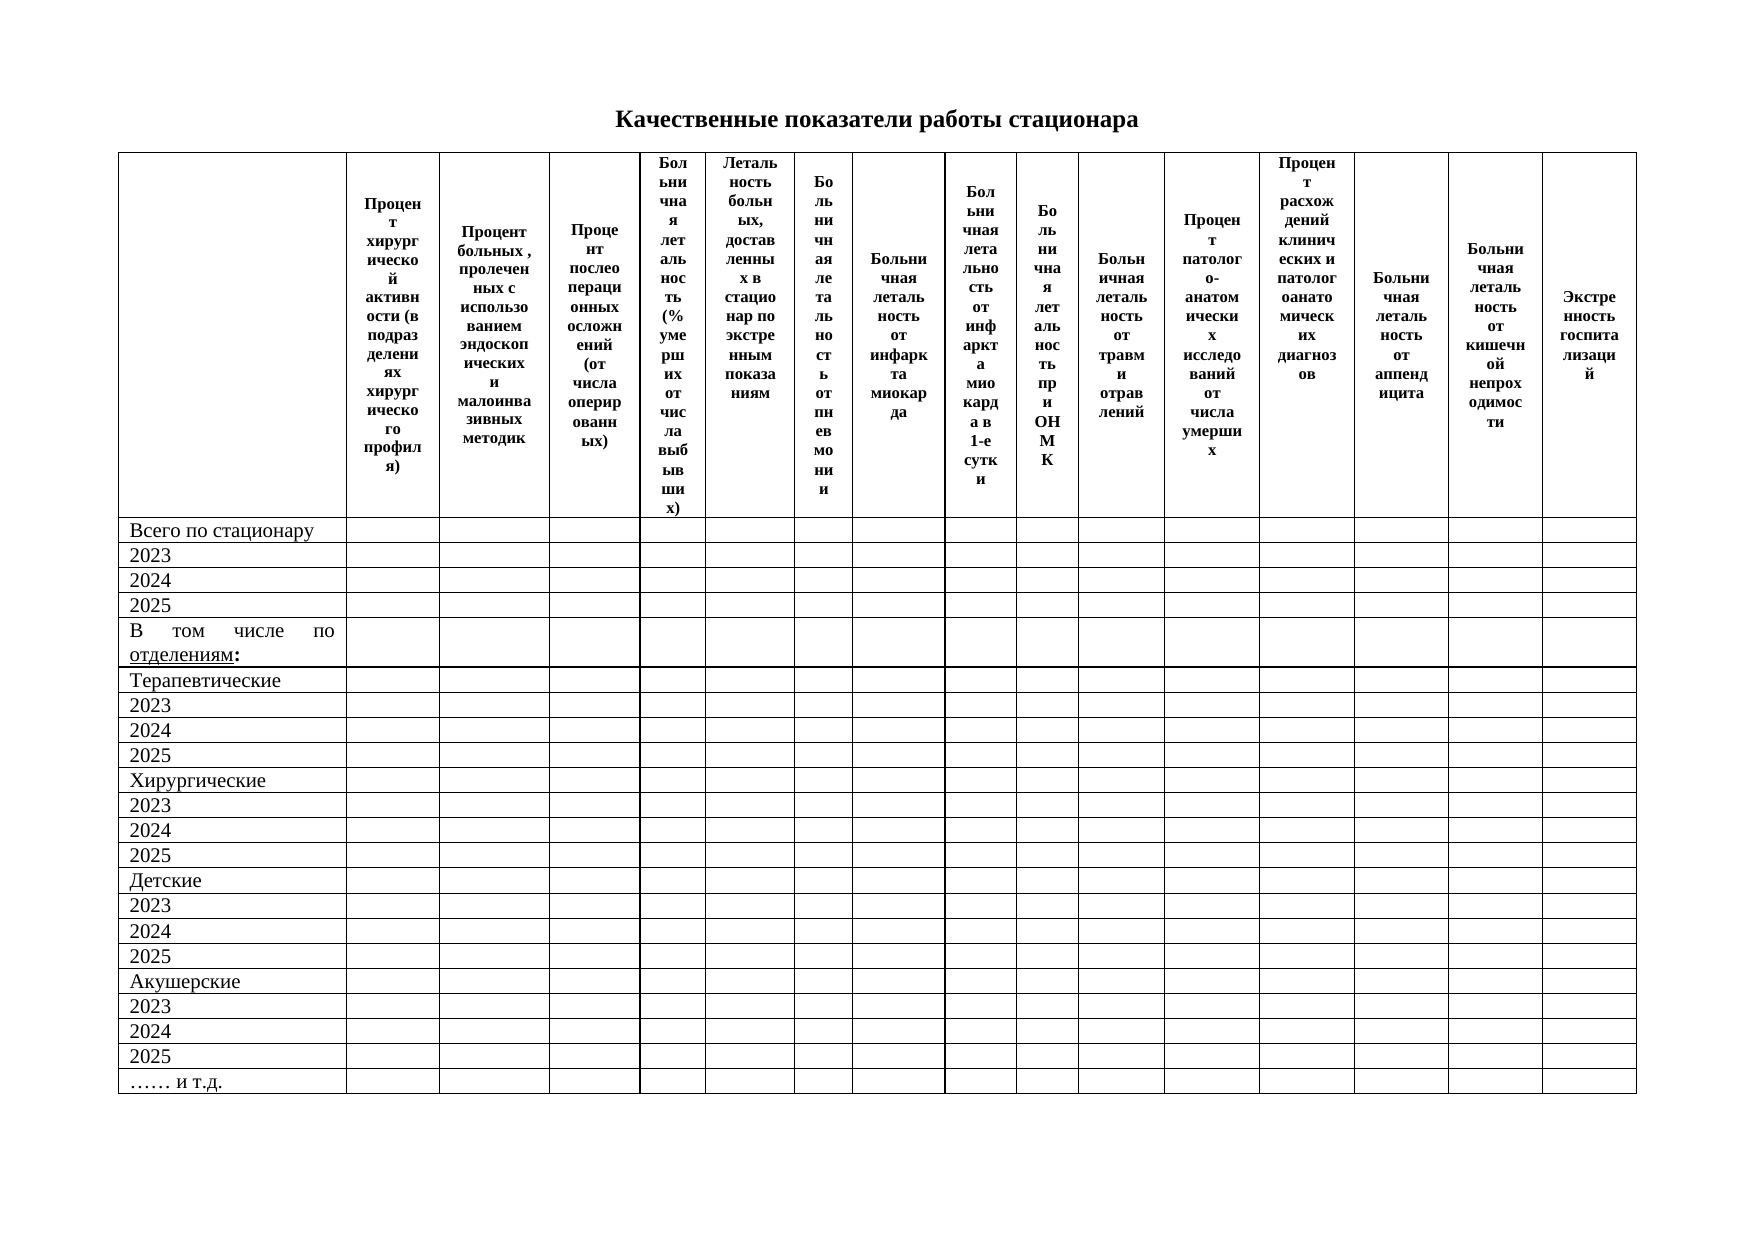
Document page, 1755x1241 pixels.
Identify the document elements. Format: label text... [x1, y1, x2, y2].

table_cell [550, 743, 639, 767]
table_cell [347, 593, 439, 617]
table_cell [1017, 894, 1078, 917]
table_cell [1543, 1044, 1636, 1068]
table_cell [641, 743, 705, 767]
table_cell [1449, 818, 1542, 842]
table_cell [1543, 793, 1636, 817]
table_cell [1017, 818, 1078, 842]
table_cell [853, 1019, 944, 1043]
table_header Больничная летальность (% умерших от числа выбывших) [641, 153, 705, 517]
table_cell [1543, 693, 1636, 717]
table_cell [1543, 568, 1636, 592]
table_cell [1355, 894, 1448, 917]
table_cell [1017, 618, 1078, 666]
table_cell [946, 944, 1016, 968]
table_cell 2025 [119, 1044, 346, 1068]
table_cell [1449, 969, 1542, 993]
table_cell [1165, 593, 1259, 617]
table_cell [706, 768, 794, 792]
table_cell [706, 1069, 794, 1093]
table_cell [795, 593, 852, 617]
table_cell [1543, 1019, 1636, 1043]
table_cell [641, 994, 705, 1018]
table_cell [347, 618, 439, 666]
table_cell 2023 [119, 994, 346, 1018]
table_cell [795, 668, 852, 692]
table_cell [1449, 618, 1542, 666]
table_cell [1079, 568, 1164, 592]
table_cell [1017, 543, 1078, 567]
table_cell [1355, 518, 1448, 542]
table_header Больничная летальность от инфаркта миокарда в 1-е сутки [946, 153, 1016, 517]
table_cell [853, 944, 944, 968]
table_cell [550, 919, 639, 943]
table_cell [1079, 593, 1164, 617]
table_cell [440, 618, 549, 666]
table_cell [853, 568, 944, 592]
table_cell [1165, 718, 1259, 742]
table_cell [1017, 593, 1078, 617]
table_cell [347, 518, 439, 542]
table_cell [1079, 743, 1164, 767]
table_cell [1079, 518, 1164, 542]
table_header Процент расхождений клинических и патологоанатомических диагнозов [1260, 153, 1354, 517]
table_cell [1260, 668, 1354, 692]
table_cell [1543, 768, 1636, 792]
table_cell [1449, 518, 1542, 542]
table_cell [795, 743, 852, 767]
table_cell [853, 894, 944, 917]
table_cell [706, 743, 794, 767]
table_cell [440, 693, 549, 717]
table_cell [1079, 1069, 1164, 1093]
table_cell [795, 618, 852, 666]
table_cell [1165, 1044, 1259, 1068]
table_cell [1165, 994, 1259, 1018]
table_cell [795, 518, 852, 542]
table_cell [946, 543, 1016, 567]
table_cell [641, 818, 705, 842]
table_cell [1355, 768, 1448, 792]
table_cell [1079, 894, 1164, 917]
table_cell [440, 518, 549, 542]
table_cell [1079, 793, 1164, 817]
table_cell [1449, 944, 1542, 968]
table_header Больничная летальность от аппендицита [1355, 153, 1448, 517]
table_cell [641, 793, 705, 817]
table_cell [1165, 894, 1259, 917]
table_cell [1165, 1019, 1259, 1043]
table_cell [1165, 743, 1259, 767]
table_cell [1543, 994, 1636, 1018]
table_cell [946, 593, 1016, 617]
table_cell [641, 668, 705, 692]
table_header Больничная летальность от инфаркта миокарда [853, 153, 944, 517]
table_cell [440, 743, 549, 767]
table_cell [946, 919, 1016, 943]
table_cell [1260, 944, 1354, 968]
table_cell [795, 994, 852, 1018]
table_cell [1260, 543, 1354, 567]
table_cell [1449, 793, 1542, 817]
table_cell [1449, 543, 1542, 567]
table_cell [550, 894, 639, 917]
table_cell [347, 793, 439, 817]
table_cell В том числе по отделениям: [119, 618, 346, 666]
table_cell [1543, 668, 1636, 692]
table_cell [1355, 969, 1448, 993]
table_cell [641, 843, 705, 867]
table_cell [1017, 994, 1078, 1018]
table_cell [550, 543, 639, 567]
table_cell 2024 [119, 919, 346, 943]
table_cell [550, 593, 639, 617]
table_cell [1543, 818, 1636, 842]
table_cell [440, 818, 549, 842]
table_cell [641, 1069, 705, 1093]
table_cell [1543, 944, 1636, 968]
table_cell [1355, 743, 1448, 767]
table_cell [641, 868, 705, 892]
table_cell [641, 894, 705, 917]
table_cell [440, 1044, 549, 1068]
table_cell [550, 944, 639, 968]
table_cell [347, 818, 439, 842]
table_cell [946, 843, 1016, 867]
table_cell Хирургические [119, 768, 346, 792]
table_cell [347, 668, 439, 692]
table_cell [1165, 1069, 1259, 1093]
table_cell [1017, 1019, 1078, 1043]
table_cell [853, 693, 944, 717]
table_cell [1260, 593, 1354, 617]
table_cell [946, 568, 1016, 592]
table_cell [706, 518, 794, 542]
table_cell [440, 894, 549, 917]
table_cell [550, 568, 639, 592]
text Качественные показатели работы стационара [118, 104, 1636, 132]
table_cell [1543, 868, 1636, 892]
table_cell [1260, 793, 1354, 817]
table_cell [1165, 818, 1259, 842]
table_cell Терапевтические [119, 668, 346, 692]
table_cell [641, 693, 705, 717]
table_cell [347, 843, 439, 867]
table_cell [440, 568, 549, 592]
table_cell [347, 919, 439, 943]
table_cell 2024 [119, 818, 346, 842]
table_cell [1543, 969, 1636, 993]
table_cell [347, 568, 439, 592]
table_cell [1449, 743, 1542, 767]
table_cell [440, 668, 549, 692]
table_cell [1260, 919, 1354, 943]
table_cell [1165, 843, 1259, 867]
table_cell [347, 768, 439, 792]
table_header Больничная летальность от травм и отравлений [1079, 153, 1164, 517]
table_cell [946, 969, 1016, 993]
table_cell [946, 793, 1016, 817]
table_cell [853, 818, 944, 842]
table_cell [1449, 1019, 1542, 1043]
table_cell [706, 894, 794, 917]
table_cell [347, 969, 439, 993]
table_header Экстренность госпитализаций [1543, 153, 1636, 517]
table_cell [641, 1044, 705, 1068]
table_cell [1449, 693, 1542, 717]
table_cell 2025 [119, 843, 346, 867]
table_cell 2023 [119, 693, 346, 717]
table_cell [946, 1069, 1016, 1093]
table_cell [946, 868, 1016, 892]
table_cell [550, 1069, 639, 1093]
table_header Летальность больных, доставленных в стационар по экстренным показаниям [706, 153, 794, 517]
table_cell [550, 994, 639, 1018]
table_cell [1017, 944, 1078, 968]
table_cell 2024 [119, 568, 346, 592]
table_cell [1449, 843, 1542, 867]
table_cell [1079, 1019, 1164, 1043]
table_cell [641, 543, 705, 567]
table_cell [1260, 693, 1354, 717]
table_cell [706, 1019, 794, 1043]
table_cell [1017, 768, 1078, 792]
table_cell [550, 1044, 639, 1068]
table_cell [347, 894, 439, 917]
table_cell [1449, 668, 1542, 692]
table_cell …… и т.д. [119, 1069, 346, 1093]
table_cell [1355, 793, 1448, 817]
table_cell [440, 969, 549, 993]
table_cell [946, 618, 1016, 666]
table_cell [795, 1069, 852, 1093]
table_cell [440, 543, 549, 567]
table_header Больничная летальность при ОНМК [1017, 153, 1078, 517]
table_cell [706, 593, 794, 617]
table_cell [1260, 1044, 1354, 1068]
table_cell [1355, 1044, 1448, 1068]
table_cell Акушерские [119, 969, 346, 993]
table_cell Всего по стационару [119, 518, 346, 542]
table_cell [1260, 843, 1354, 867]
table_cell [795, 568, 852, 592]
table_cell [1355, 693, 1448, 717]
table_cell 2025 [119, 944, 346, 968]
table_cell [946, 743, 1016, 767]
table_cell [347, 1019, 439, 1043]
table_cell [641, 518, 705, 542]
table_cell [946, 668, 1016, 692]
table_cell [347, 994, 439, 1018]
table_cell [795, 944, 852, 968]
table_cell [550, 518, 639, 542]
table_cell [550, 668, 639, 692]
table_cell Детские [119, 868, 346, 892]
table_cell [641, 768, 705, 792]
table_cell [1449, 919, 1542, 943]
table_cell [1079, 969, 1164, 993]
table_cell [853, 919, 944, 943]
table_cell [440, 994, 549, 1018]
table_cell [706, 543, 794, 567]
table_cell 2024 [119, 1019, 346, 1043]
table_cell [706, 868, 794, 892]
table_cell [440, 919, 549, 943]
table_cell [1543, 543, 1636, 567]
table_cell 2023 [119, 543, 346, 567]
table_cell [1017, 518, 1078, 542]
table_cell [1543, 919, 1636, 943]
table_cell [1260, 618, 1354, 666]
table_cell [1355, 543, 1448, 567]
table_cell [641, 969, 705, 993]
table_cell [1165, 568, 1259, 592]
table_cell [853, 518, 944, 542]
table_cell [1355, 843, 1448, 867]
table_cell [1079, 543, 1164, 567]
table_cell [706, 668, 794, 692]
table_cell [946, 894, 1016, 917]
table_cell [1165, 618, 1259, 666]
table_header [119, 153, 346, 517]
table_cell [706, 1044, 794, 1068]
table_cell [440, 944, 549, 968]
table_cell [1079, 1044, 1164, 1068]
table_cell [1017, 919, 1078, 943]
table_cell [1355, 868, 1448, 892]
table_cell [1543, 618, 1636, 666]
table_cell [1165, 768, 1259, 792]
table_cell [641, 568, 705, 592]
table_cell [795, 868, 852, 892]
table_header Больничная летальность от кишечной непроходимости [1449, 153, 1542, 517]
table_cell [1079, 868, 1164, 892]
table_cell [550, 793, 639, 817]
table_cell [1260, 1019, 1354, 1043]
table_cell [853, 593, 944, 617]
table_cell 2025 [119, 743, 346, 767]
table_cell [706, 919, 794, 943]
table_cell [706, 793, 794, 817]
table_cell [1355, 818, 1448, 842]
table_cell [1355, 994, 1448, 1018]
table_cell [946, 1044, 1016, 1068]
table_cell [853, 868, 944, 892]
table_cell [641, 944, 705, 968]
table_cell [1165, 919, 1259, 943]
table_cell [795, 919, 852, 943]
table_header Процент больных , пролеченных с использованием эндоскопических и малоинвазивных методик [440, 153, 549, 517]
table_cell [853, 969, 944, 993]
table_cell [946, 994, 1016, 1018]
table_cell [1260, 894, 1354, 917]
table_cell [1079, 768, 1164, 792]
table_cell [1449, 593, 1542, 617]
table_cell [1165, 944, 1259, 968]
table_cell [946, 1019, 1016, 1043]
table_cell [550, 1019, 639, 1043]
table_cell [1260, 1069, 1354, 1093]
table_cell [946, 518, 1016, 542]
table_cell [1165, 693, 1259, 717]
table_cell [440, 843, 549, 867]
table_cell [1355, 718, 1448, 742]
table_cell [706, 618, 794, 666]
table_cell [440, 1069, 549, 1093]
table_cell [1017, 1044, 1078, 1068]
table_cell [550, 718, 639, 742]
table_cell [946, 718, 1016, 742]
table_cell [1449, 868, 1542, 892]
table_cell [347, 743, 439, 767]
table_header Процент патолого-анатомических исследований от числа умерших [1165, 153, 1259, 517]
table_cell [1355, 568, 1448, 592]
table_cell [1260, 568, 1354, 592]
table_cell [1355, 618, 1448, 666]
table_cell [1017, 969, 1078, 993]
table_cell [1260, 994, 1354, 1018]
table_cell [853, 843, 944, 867]
table_cell [706, 693, 794, 717]
table_cell [1355, 668, 1448, 692]
table_cell [1543, 518, 1636, 542]
table_cell [641, 618, 705, 666]
table_cell [706, 969, 794, 993]
table_cell [347, 868, 439, 892]
table_cell [1079, 843, 1164, 867]
table_cell [853, 768, 944, 792]
table_cell [1355, 944, 1448, 968]
table_cell [1017, 868, 1078, 892]
table_header Больничная летальность от пневмонии [795, 153, 852, 517]
table_cell [641, 718, 705, 742]
table_cell [706, 944, 794, 968]
table_header Процент хирургической активности (в подразделениях хирургического профиля) [347, 153, 439, 517]
table_header Процент послеоперационных осложнений (от числа оперированных) [550, 153, 639, 517]
table_cell 2025 [119, 593, 346, 617]
table_cell [795, 793, 852, 817]
table_cell [347, 1044, 439, 1068]
table_cell [1449, 718, 1542, 742]
table_cell [1355, 593, 1448, 617]
table_cell [440, 868, 549, 892]
table_cell [1355, 919, 1448, 943]
table_cell [1079, 618, 1164, 666]
table_cell [1543, 593, 1636, 617]
table_cell [1079, 818, 1164, 842]
table_cell [1017, 793, 1078, 817]
table_cell [550, 768, 639, 792]
table_cell [1449, 1044, 1542, 1068]
table_cell [1260, 818, 1354, 842]
table_cell [440, 593, 549, 617]
table_cell [795, 843, 852, 867]
table_cell [946, 818, 1016, 842]
table_cell [795, 718, 852, 742]
table_cell [1079, 994, 1164, 1018]
table_cell [1543, 718, 1636, 742]
table_cell [853, 718, 944, 742]
table_cell [1260, 518, 1354, 542]
table_cell [706, 994, 794, 1018]
table_cell [1449, 894, 1542, 917]
table_cell [1543, 1069, 1636, 1093]
table_cell [347, 718, 439, 742]
table_cell [853, 994, 944, 1018]
table_cell [1449, 1069, 1542, 1093]
table_cell [1449, 768, 1542, 792]
table_cell [1260, 718, 1354, 742]
table_cell [1449, 994, 1542, 1018]
table_cell [347, 944, 439, 968]
table_cell [1079, 718, 1164, 742]
table_cell [795, 1019, 852, 1043]
table_cell [1165, 518, 1259, 542]
table_cell [1543, 894, 1636, 917]
table_cell [795, 1044, 852, 1068]
table_cell [1165, 868, 1259, 892]
table_cell [1543, 843, 1636, 867]
table_cell [641, 1019, 705, 1043]
table_cell [550, 693, 639, 717]
table_cell [1017, 843, 1078, 867]
table_cell [853, 543, 944, 567]
table_cell [641, 919, 705, 943]
table_cell [347, 1069, 439, 1093]
table_cell [1260, 969, 1354, 993]
table_cell [706, 818, 794, 842]
table_cell [1355, 1019, 1448, 1043]
table_cell 2024 [119, 718, 346, 742]
table_cell [550, 843, 639, 867]
table_cell [706, 568, 794, 592]
table_cell [853, 743, 944, 767]
table_cell [795, 894, 852, 917]
table_cell [1079, 919, 1164, 943]
table_cell [440, 718, 549, 742]
table_cell [1260, 768, 1354, 792]
table_cell [706, 718, 794, 742]
table_cell [1017, 718, 1078, 742]
table_cell [1543, 743, 1636, 767]
table_cell [946, 693, 1016, 717]
table_cell [440, 1019, 549, 1043]
table_cell [1079, 668, 1164, 692]
table_cell [853, 668, 944, 692]
table_cell [347, 693, 439, 717]
table_cell [1165, 793, 1259, 817]
table_cell [1079, 693, 1164, 717]
table_cell 2023 [119, 894, 346, 917]
table_cell [550, 969, 639, 993]
table_cell [853, 793, 944, 817]
table_cell [1017, 1069, 1078, 1093]
table_cell [1165, 668, 1259, 692]
table_cell [795, 693, 852, 717]
table_cell [1079, 944, 1164, 968]
table_cell [440, 793, 549, 817]
table_cell [795, 969, 852, 993]
table_cell [1017, 693, 1078, 717]
table_cell [1260, 743, 1354, 767]
table_cell [1260, 868, 1354, 892]
table_cell [853, 1069, 944, 1093]
table_cell [550, 618, 639, 666]
table_cell [795, 768, 852, 792]
table_cell [853, 618, 944, 666]
table_cell [1165, 969, 1259, 993]
table_cell [641, 593, 705, 617]
table_cell [550, 868, 639, 892]
table_cell [550, 818, 639, 842]
table_cell [1017, 568, 1078, 592]
table_cell [946, 768, 1016, 792]
table_cell [1449, 568, 1542, 592]
table_cell [1355, 1069, 1448, 1093]
table_cell [347, 543, 439, 567]
table_cell [440, 768, 549, 792]
table_cell [1165, 543, 1259, 567]
table_cell [1017, 668, 1078, 692]
table_cell 2023 [119, 793, 346, 817]
table_cell [853, 1044, 944, 1068]
table_cell [706, 843, 794, 867]
table_cell [795, 818, 852, 842]
table_cell [1017, 743, 1078, 767]
table_cell [795, 543, 852, 567]
